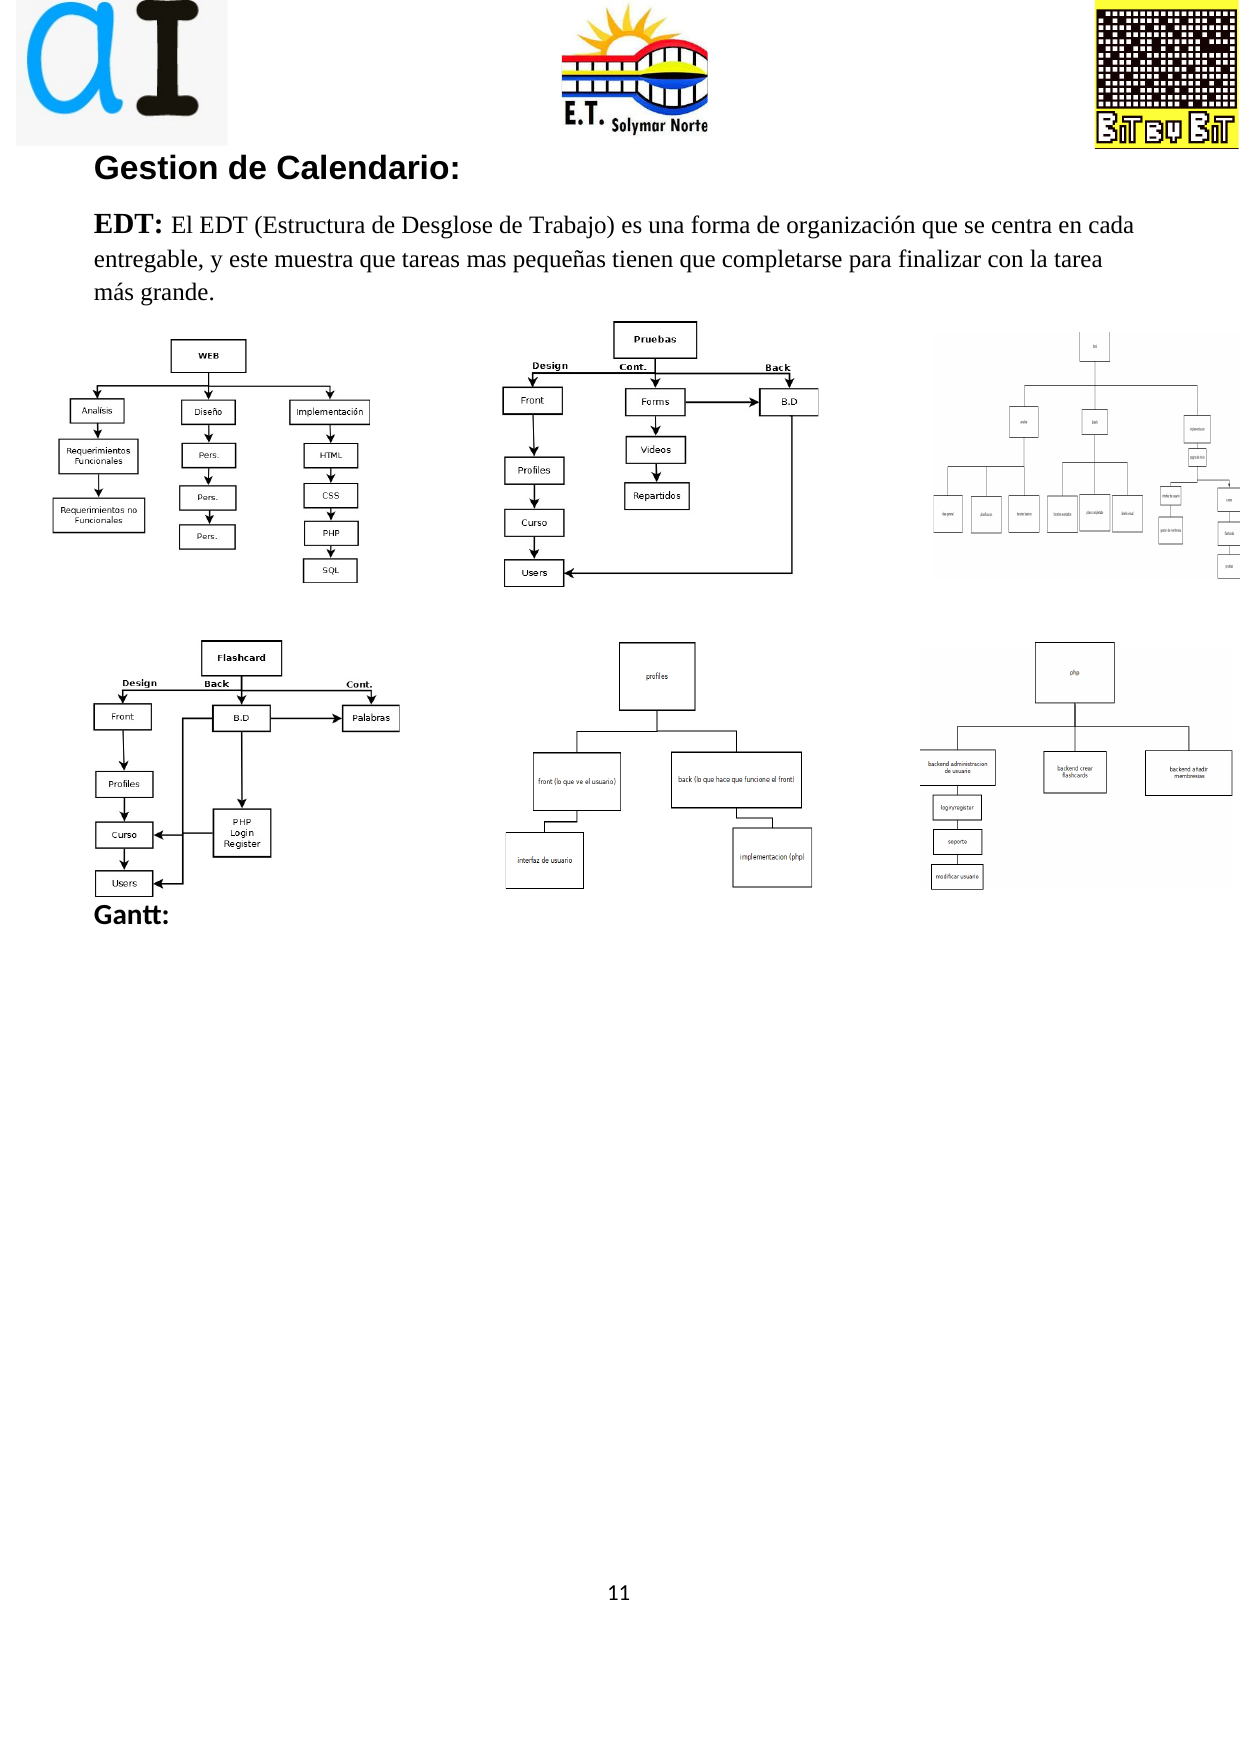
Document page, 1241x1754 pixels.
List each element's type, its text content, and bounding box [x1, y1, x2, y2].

subtitle Gestion de Calendario: [94, 148, 1143, 186]
picture [505, 642, 813, 890]
picture [933, 332, 1240, 579]
picture [16, 0, 228, 146]
picture [52, 339, 370, 583]
picture [561, 0, 708, 146]
subtitle EDT: El EDT (Estructura de Desglose de Trabajo) es una forma de organización que se centra en cada entregable, y este muestra que tareas mas pequeñas tienen que completarse para finalizar con la tarea más grande. [94, 207, 1143, 306]
picture [502, 321, 819, 587]
picture [920, 642, 1233, 890]
picture [1094, 0, 1239, 149]
text Gantt: [94, 896, 1143, 932]
picture [93, 640, 400, 897]
